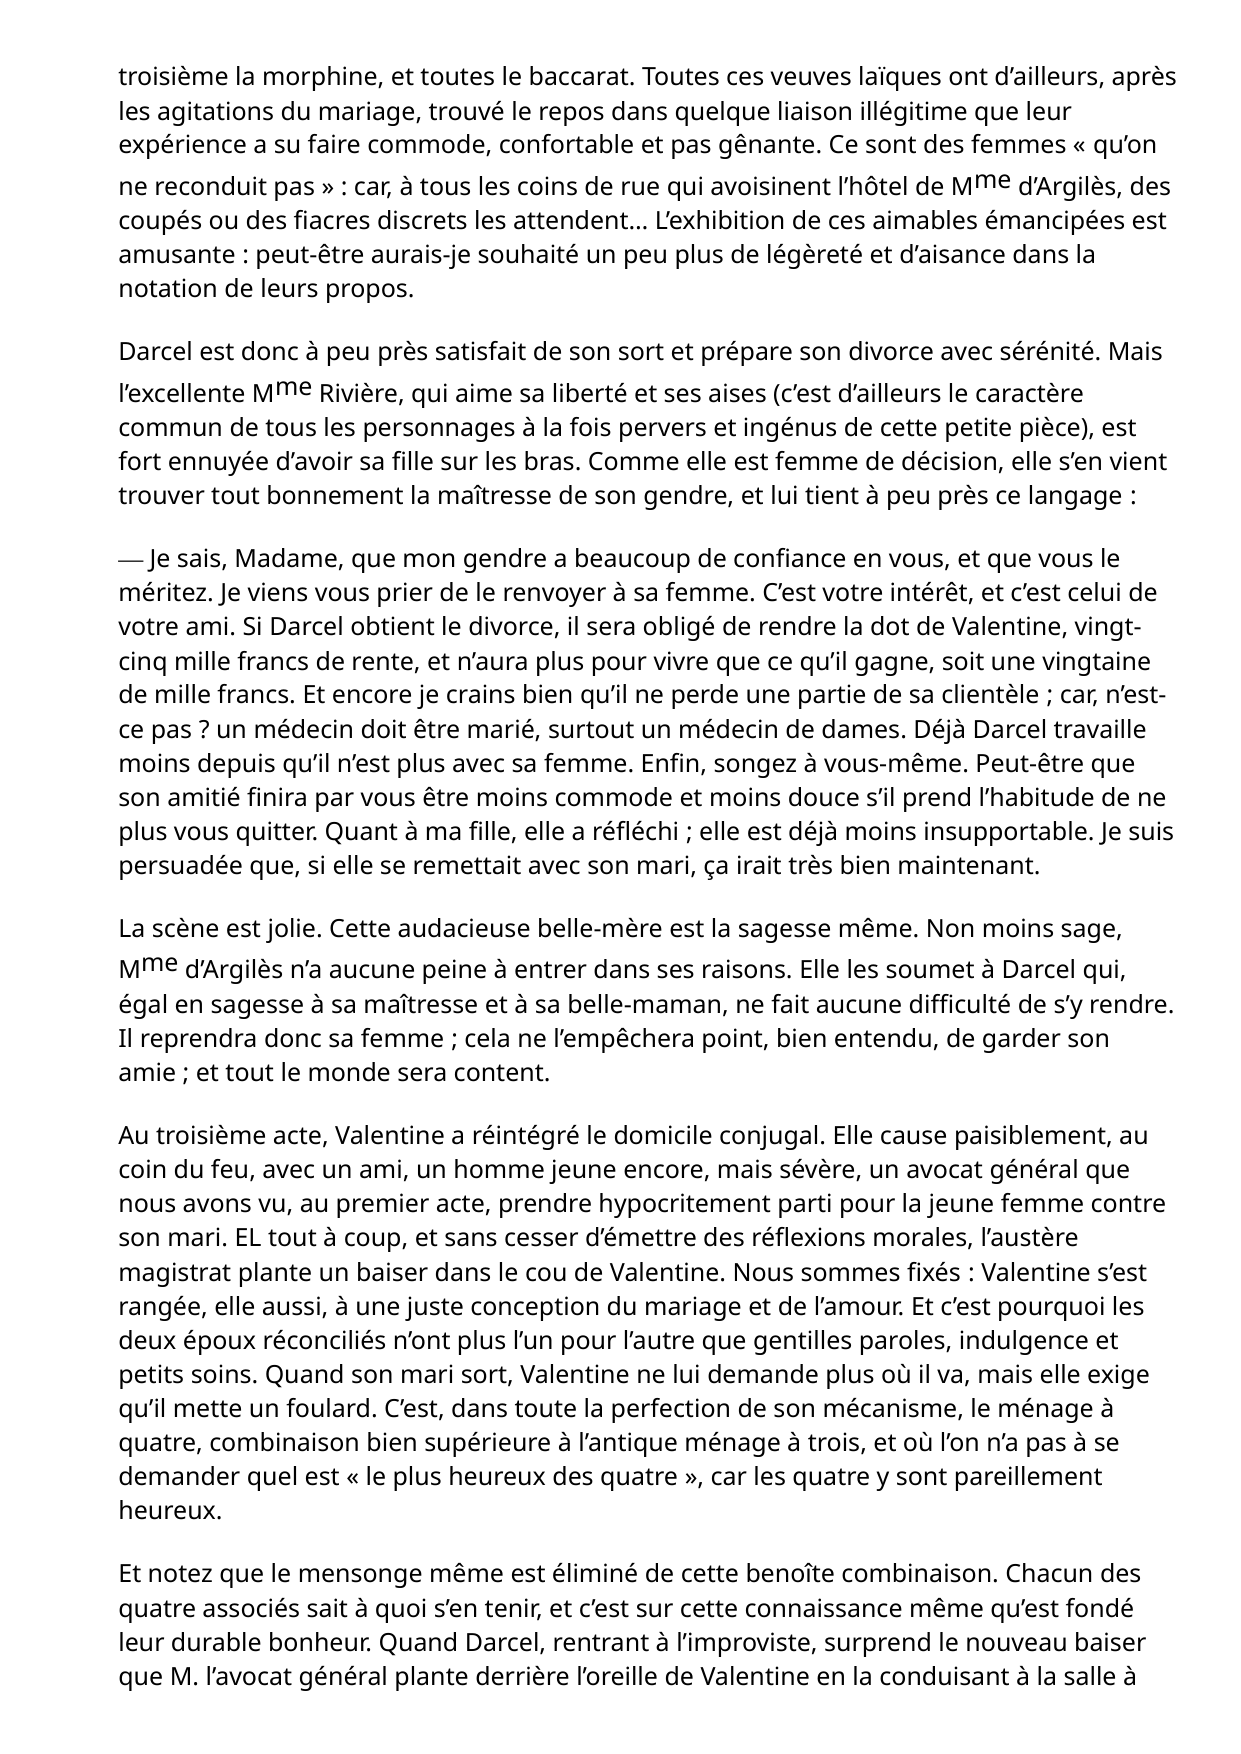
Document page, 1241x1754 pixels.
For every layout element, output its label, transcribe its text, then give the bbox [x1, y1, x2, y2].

text La scène est jolie. Cette audacieuse belle-mère est la sagesse même. Non moins sage, Mme d’Argilès n’a aucune peine à entrer dans ses raisons. Elle les soumet à Darcel qui, égal en sagesse à sa maîtresse et à sa belle-maman, ne fait aucune difficulté de s’y rendre. Il reprendra donc sa femme ; cela ne l’empêchera point, bien entendu, de garder son amie ; et tout le monde sera content. [118, 911, 1181, 1088]
text — Je sais, Madame, que mon gendre a beaucoup de confiance en vous, et que vous le méritez. Je viens vous prier de le renvoyer à sa femme. C’est votre intérêt, et c’est celui de votre ami. Si Darcel obtient le divorce, il sera obligé de rendre la dot de Valentine, vingt-cinq mille francs de rente, et n’aura plus pour vivre que ce qu’il gagne, soit une vingtaine de mille francs. Et encore je crains bien qu’il ne perde une partie de sa clientèle ; car, n’est-ce pas ? un médecin doit être marié, surtout un médecin de dames. Déjà Darcel travaille moins depuis qu’il n’est plus avec sa femme. Enfin, songez à vous-même. Peut-être que son amitié finira par vous être moins commode et moins douce s’il prend l’habitude de ne plus vous quitter. Quant à ma fille, elle a réfléchi ; elle est déjà moins insupportable. Je suis persuadée que, si elle se remettait avec son mari, ça irait très bien maintenant. [118, 541, 1181, 882]
text Darcel est donc à peu près satisfait de son sort et prépare son divorce avec sérénité. Mais l’excellente Mme Rivière, qui aime sa liberté et ses aises (c’est d’ailleurs le caractère commun de tous les personnages à la fois pervers et ingénus de cette petite pièce), est fort ennuyée d’avoir sa fille sur les bras. Comme elle est femme de décision, elle s’en vient trouver tout bonnement la maîtresse de son gendre, et lui tient à peu près ce langage : [118, 334, 1181, 511]
text troisième la morphine, et toutes le baccarat. Toutes ces veuves laïques ont d’ailleurs, après les agitations du mariage, trouvé le repos dans quelque liaison illégitime que leur expérience a su faire commode, confortable et pas gênante. Ce sont des femmes « qu’on ne reconduit pas » : car, à tous les coins de rue qui avoisinent l’hôtel de Mme d’Argilès, des coupés ou des fiacres discrets les attendent… L’exhibition de ces aimables émancipées est amusante : peut-être aurais-je souhaité un peu plus de légèreté et d’aisance dans la notation de leurs propos. [118, 59, 1181, 304]
text Au troisième acte, Valentine a réintégré le domicile conjugal. Elle cause paisiblement, au coin du feu, avec un ami, un homme jeune encore, mais sévère, un avocat général que nous avons vu, au premier acte, prendre hypocritement parti pour la jeune femme contre son mari. EL tout à coup, et sans cesser d’émettre des réflexions morales, l’austère magistrat plante un baiser dans le cou de Valentine. Nous sommes fixés : Valentine s’est rangée, elle aussi, à une juste conception du mariage et de l’amour. Et c’est pourquoi les deux époux réconciliés n’ont plus l’un pour l’autre que gentilles paroles, indulgence et petits soins. Quand son mari sort, Valentine ne lui demande plus où il va, mais elle exige qu’il mette un foulard. C’est, dans toute la perfection de son mécanisme, le ménage à quatre, combinaison bien supérieure à l’antique ménage à trois, et où l’on n’a pas à se demander quel est « le plus heureux des quatre », car les quatre y sont pareillement heureux. [118, 1118, 1181, 1527]
text Et notez que le mensonge même est éliminé de cette benoîte combinaison. Chacun des quatre associés sait à quoi s’en tenir, et c’est sur cette connaissance même qu’est fondé leur durable bonheur. Quand Darcel, rentrant à l’improviste, surprend le nouveau baiser que M. l’avocat général plante derrière l’oreille de Valentine en la conduisant à la salle à [118, 1556, 1181, 1692]
